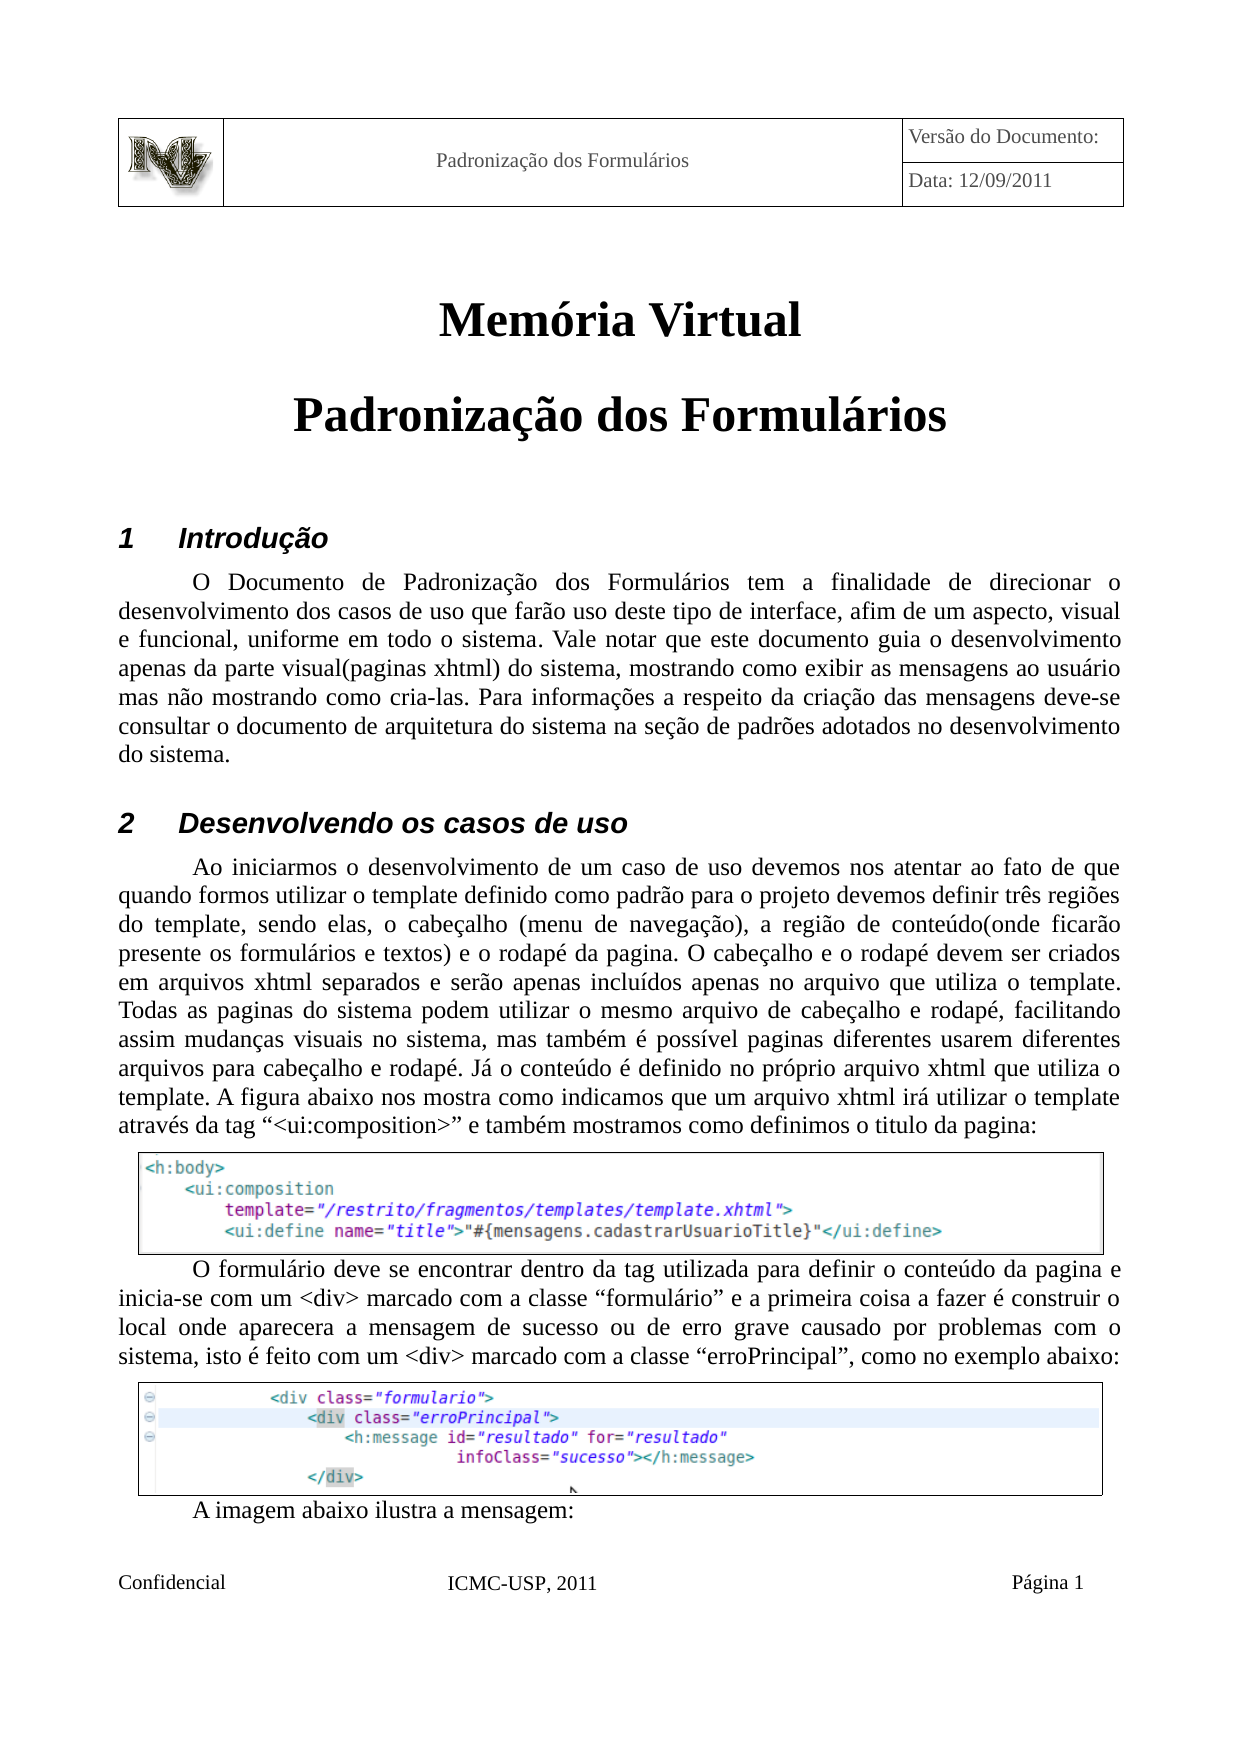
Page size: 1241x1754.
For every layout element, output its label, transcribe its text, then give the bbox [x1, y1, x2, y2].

subtitle Padronização dos Formulários [118, 385, 1122, 442]
picture [123, 125, 214, 200]
subtitle Memória Virtual [118, 290, 1122, 347]
subtitle Introdução [118, 521, 1122, 554]
picture [140, 1154, 1100, 1252]
text Ao iniciarmos o desenvolvimento de um caso de uso devemos nos atentar ao fato de que quando formos utilizar o template definido como padrão para o projeto devemos definir três regiões do template, sendo elas, o cabeçalho (menu de navegação), a região de conteúdo(onde ficarão presente os formulários e textos) e o rodapé da pagina. O cabeçalho e o rodapé devem ser criados em arquivos xhtml separados e serão apenas incluídos apenas no arquivo que utiliza o template. Todas as paginas do sistema podem utilizar o mesmo arquivo de cabeçalho e rodapé, facilitando assim mudanças visuais no sistema, mas também é possível paginas diferentes usarem diferentes arquivos para cabeçalho e rodapé. Já o conteúdo é definido no próprio arquivo xhtml que utiliza o template. A figura abaixo nos mostra como indicamos que um arquivo xhtml irá utilizar o template através da tag “<ui:composition>” e também mostramos como definimos o titulo da pagina: [118, 852, 1122, 1139]
text O formulário deve se encontrar dentro da tag utilizada para definir o conteúdo da pagina e inicia-se com um <div> marcado com a classe “formulário” e a primeira coisa a fazer é construir o local onde aparecera a mensagem de sucesso ou de erro grave causado por problemas com o sistema, isto é feito com um <div> marcado com a classe “erroPrincipal”, como no exemplo abaixo: [118, 1152, 1122, 1369]
text A imagem abaixo ilustra a mensagem: [118, 1493, 1122, 1524]
subtitle Desenvolvendo os casos de uso [118, 806, 1122, 839]
picture [141, 1385, 1099, 1493]
text O Documento de Padronização dos Formulários tem a finalidade de direcionar o desenvolvimento dos casos de uso que farão uso deste tipo de interface, afim de um aspecto, visual e funcional, uniforme em todo o sistema. Vale notar que este documento guia o desenvolvimento apenas da parte visual(paginas xhtml) do sistema, mostrando como exibir as mensagens ao usuário mas não mostrando como cria-las. Para informações a respeito da criação das mensagens deve-se consultar o documento de arquitetura do sistema na seção de padrões adotados no desenvolvimento do sistema. [118, 567, 1122, 768]
